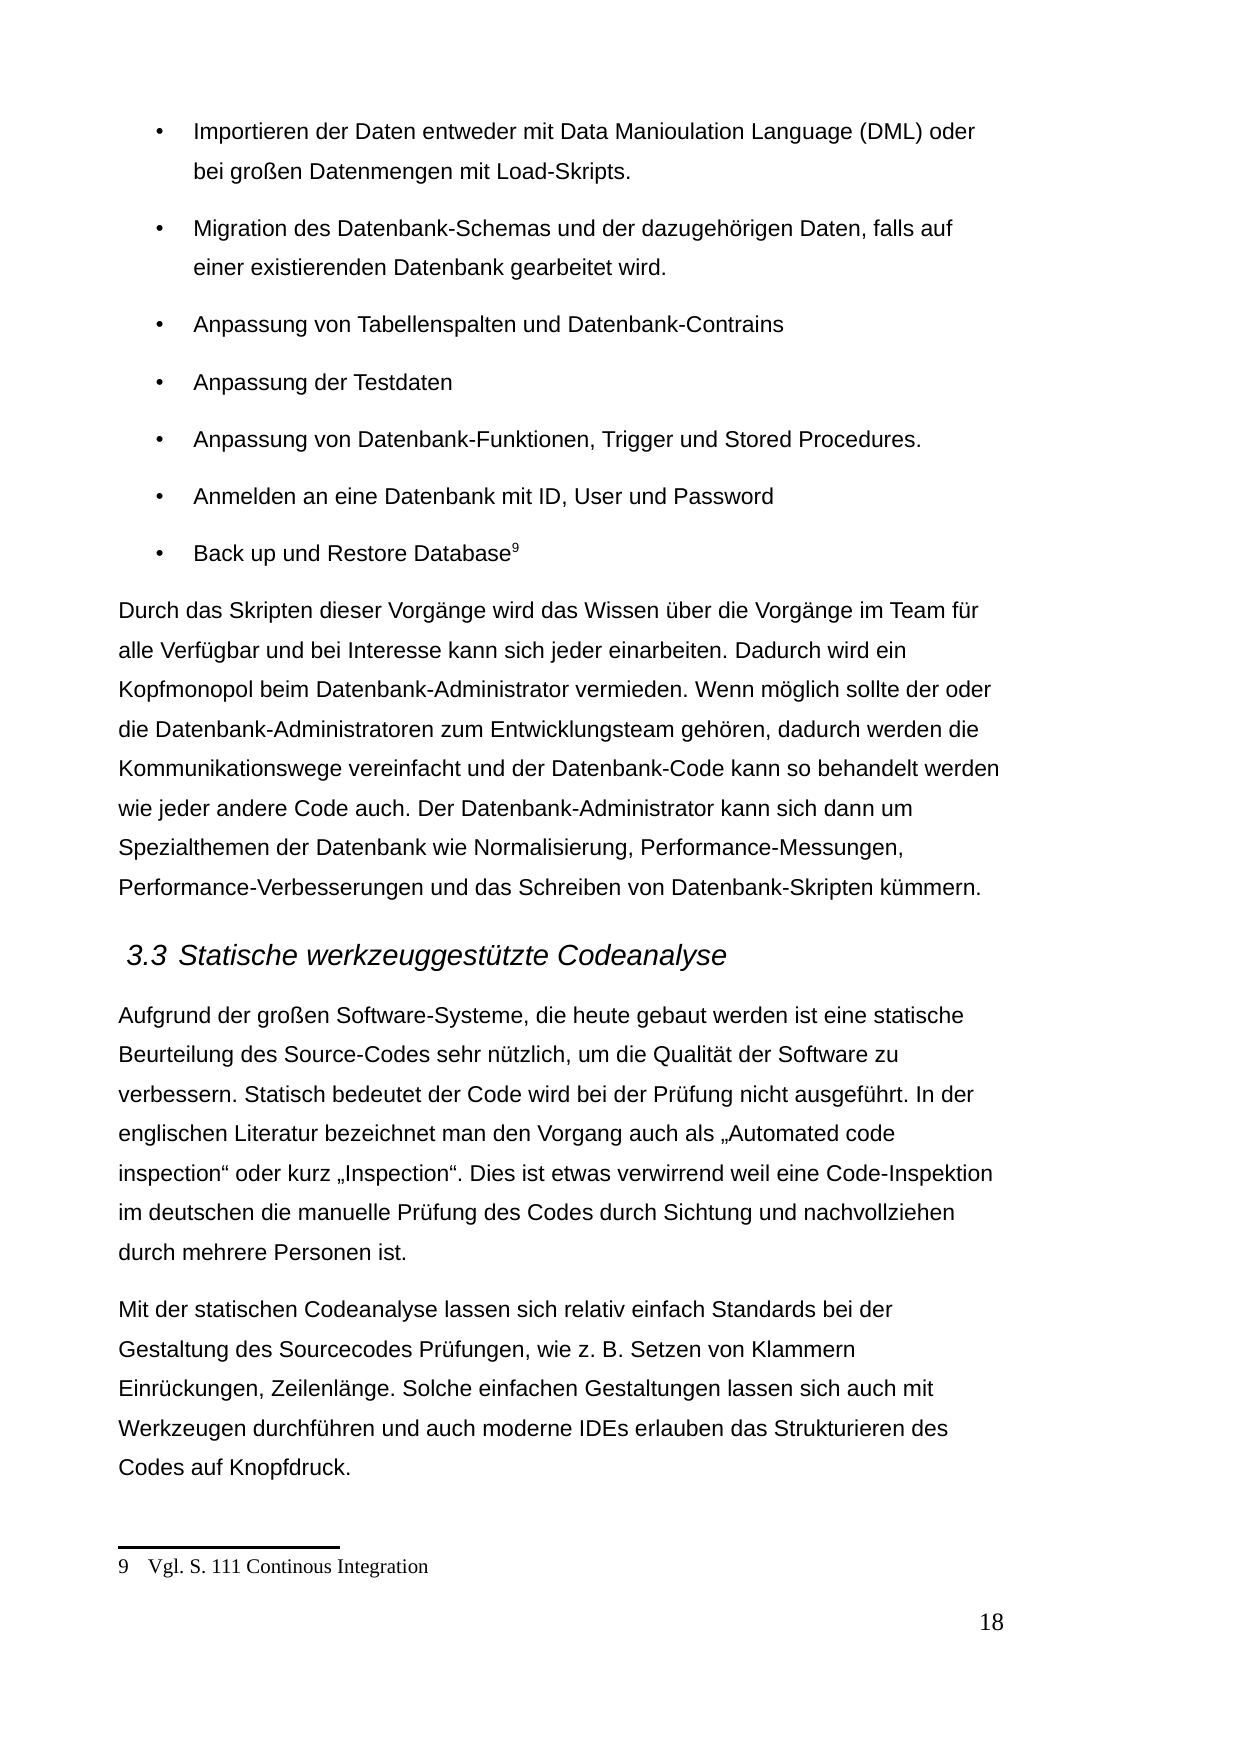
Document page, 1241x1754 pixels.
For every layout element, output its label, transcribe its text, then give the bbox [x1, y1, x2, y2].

list Back up und Restore Database [156, 540, 1004, 567]
list Anmelden an eine Datenbank mit ID, User und Password [156, 483, 1004, 509]
list Importieren der Daten entweder mit Data Manioulation Language (DML) oder bei großen Datenmengen mit Load-Skripts. [156, 118, 1004, 184]
list Anpassung der Testdaten [156, 369, 1004, 395]
list Vgl. S. 111 Continous Integration [118, 1553, 1004, 1578]
text Mit der statischen Codeanalyse lassen sich relativ einfach Standards bei der Gestaltung des Sourcecodes Prüfungen, wie z. B. Setzen von Klammern Einrückungen, Zeilenlänge. Solche einfachen Gestaltungen lassen sich auch mit Werkzeugen durchführen und auch moderne IDEs erlauben das Strukturieren des Codes auf Knopfdruck. [118, 1296, 1004, 1480]
text Aufgrund der großen Software-Systeme, die heute gebaut werden ist eine statische Beurteilung des Source-Codes sehr nützlich, um die Qualität der Software zu verbessern. Statisch bedeutet der Code wird bei der Prüfung nicht ausgeführt. In der englischen Literatur bezeichnet man den Vorgang auch als „Automated code inspection“ oder kurz „Inspection“. Dies ist etwas verwirrend weil eine Code-Inspektion im deutschen die manuelle Prüfung des Codes durch Sichtung und nachvollziehen durch mehrere Personen ist. [118, 1002, 1004, 1265]
list Anpassung von Tabellenspalten und Datenbank-Contrains [156, 311, 1004, 338]
text Durch das Skripten dieser Vorgänge wird das Wissen über die Vorgänge im Team für alle Verfügbar und bei Interesse kann sich jeder einarbeiten. Dadurch wird ein Kopfmonopol beim Datenbank-Administrator vermieden. Wenn möglich sollte der oder die Datenbank-Administratoren zum Entwicklungsteam gehören, dadurch werden die Kommunikationswege vereinfacht und der Datenbank-Code kann so behandelt werden wie jeder andere Code auch. Der Datenbank-Administrator kann sich dann um Spezialthemen der Datenbank wie Normalisierung, Performance-Messungen, Performance-Verbesserungen und das Schreiben von Datenbank-Skripten kümmern. [118, 597, 1004, 900]
list Migration des Datenbank-Schemas und der dazugehörigen Daten, falls auf einer existierenden Datenbank gearbeitet wird. [156, 215, 1004, 281]
subtitle Statische werkzeuggestützte Codeanalyse [118, 938, 1004, 972]
list Anpassung von Datenbank-Funktionen, Trigger und Stored Procedures. [156, 426, 1004, 452]
